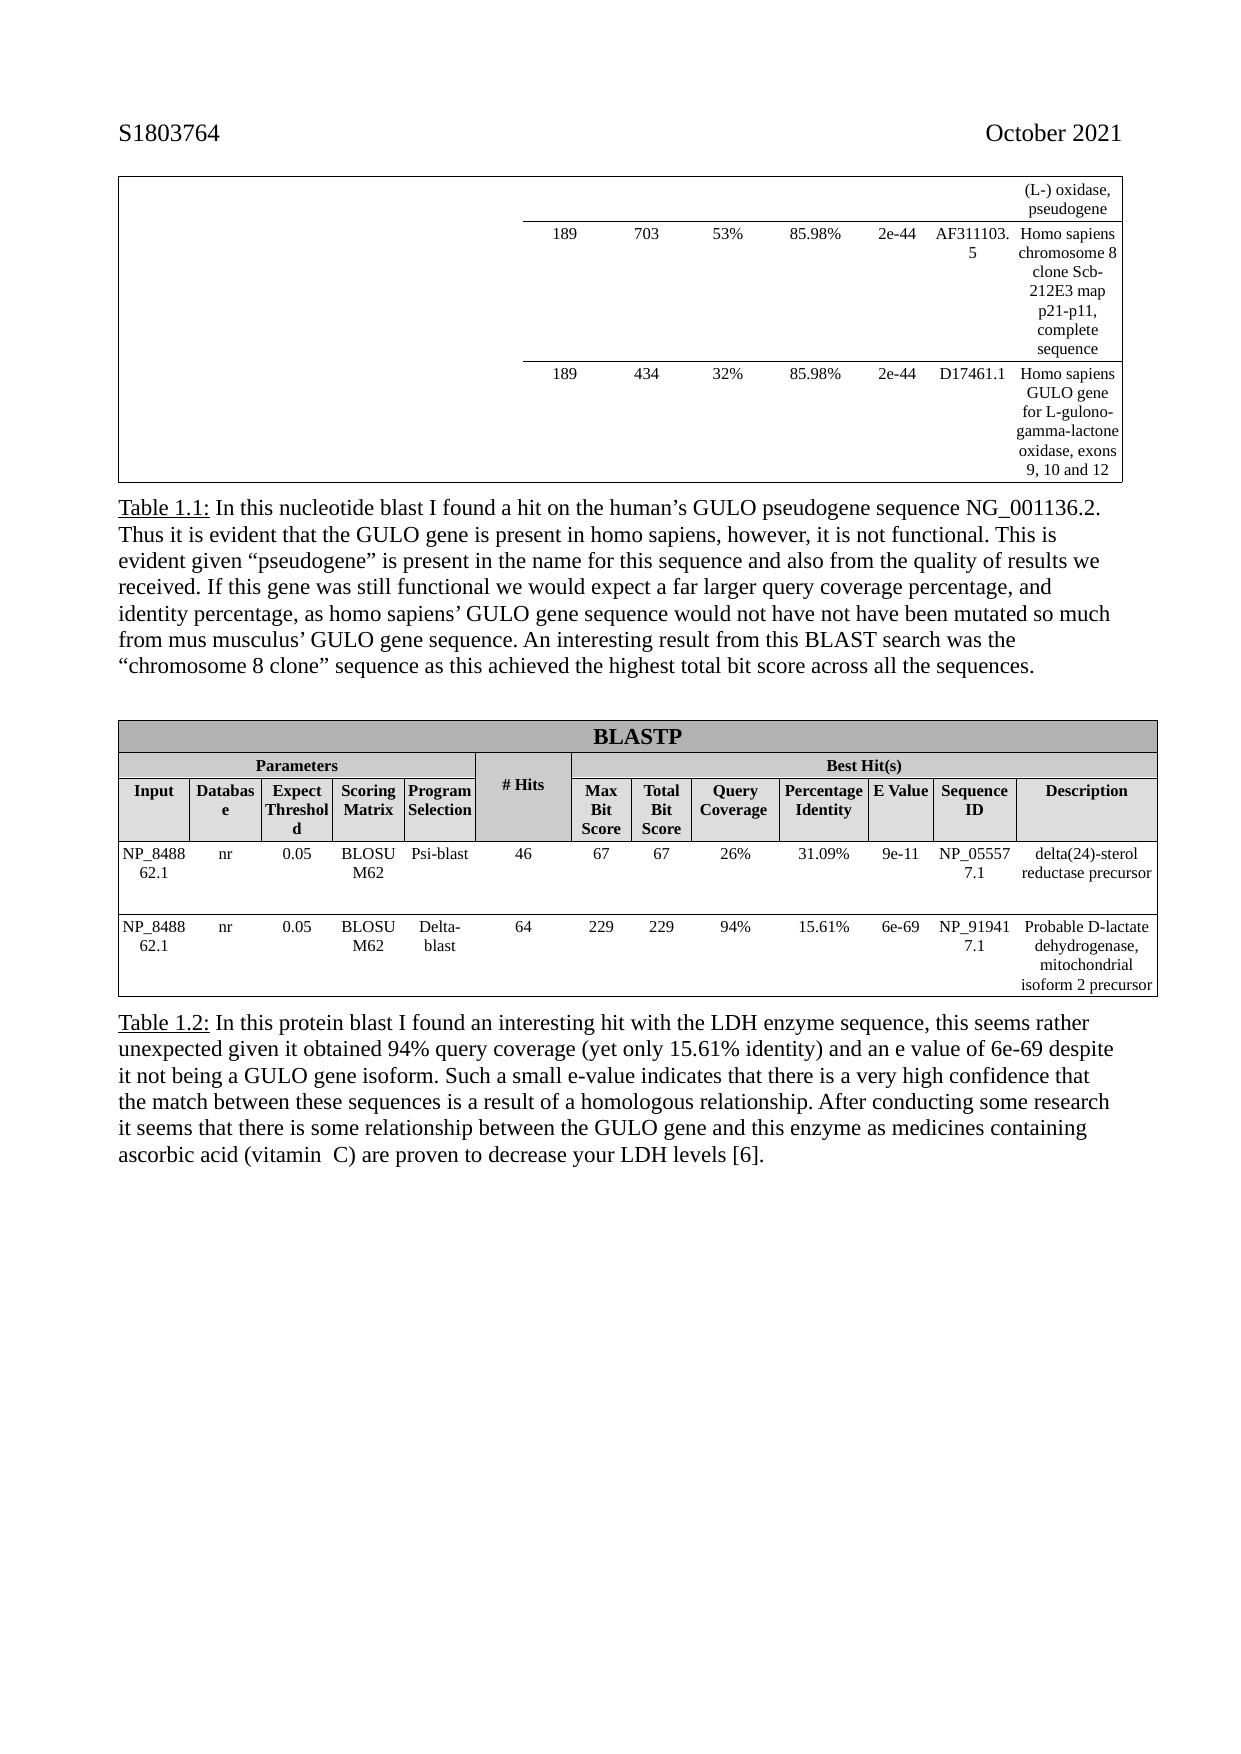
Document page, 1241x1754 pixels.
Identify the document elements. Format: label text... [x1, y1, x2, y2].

table_cell 189 [523, 222, 606, 361]
table_cell (L-) oxidase, pseudogene [1013, 177, 1122, 221]
table_cell [461, 177, 523, 482]
table_cell Best Hit(s) [572, 753, 1157, 777]
table_cell 67 [631, 842, 691, 914]
table_cell AF311103.5 [932, 222, 1013, 361]
table_cell 703 [606, 222, 687, 361]
table_cell Percentage Identity [780, 779, 868, 841]
table_cell Parameters [119, 753, 475, 777]
table_cell 189 [523, 362, 606, 482]
table_cell 85.98% [768, 362, 862, 482]
table_cell [606, 177, 687, 221]
table_cell 85.98% [768, 222, 862, 361]
table_cell 229 [571, 915, 631, 996]
table_cell nr [190, 842, 261, 914]
table_cell 26% [691, 842, 779, 914]
table_cell 31.09% [779, 842, 868, 914]
text Table 1.2: In this protein blast I found an interesting hit with the LDH enzyme sequence, this seems rather unexpected given it obtained 94% query coverage (yet only 15.61% identity) and an e value of 6e-69 despite it not being a GULO gene isoform. Such a small e-value indicates that there is a very high confidence that the match between these sequences is a result of a homologous relationship. After conducting some research it seems that there is some relationship between the GULO gene and this enzyme as medicines containing ascorbic acid (vitamin C) are proven to decrease your LDH levels [6]. [118, 1009, 1122, 1196]
table_cell Max Bit Score [572, 779, 631, 841]
table_cell Query Coverage [692, 779, 779, 841]
table_cell BLOSUM62 [333, 915, 404, 996]
table_cell BLOSUM62 [333, 842, 404, 914]
table_header BLASTP [119, 721, 1157, 752]
table_cell 0.05 [261, 915, 332, 996]
table_cell # Hits [476, 753, 571, 841]
table_cell 0.05 [261, 842, 332, 914]
table_cell Expect Threshold [262, 779, 332, 841]
table_cell 2e-44 [862, 222, 932, 361]
table_cell [279, 177, 361, 482]
table_cell [862, 177, 932, 221]
table_cell [119, 177, 198, 482]
table_cell Input [119, 779, 189, 841]
table_cell Program Selection [405, 779, 475, 841]
table_cell [768, 177, 862, 221]
table_cell E Value [869, 779, 933, 841]
table_cell 6e-69 [868, 915, 933, 996]
text Table 1.1: In this nucleotide blast I found a hit on the human’s GULO pseudogene sequence NG_001136.2. Thus it is evident that the GULO gene is present in homo sapiens, however, it is not functional. This is evident given “pseudogene” is present in the name for this sequence and also from the quality of results we received. If this gene was still functional we would expect a far larger query coverage percentage, and identity percentage, as homo sapiens’ GULO gene sequence would not have not have been mutated so much from mus musculus’ GULO gene sequence. An interesting result from this BLAST search was the “chromosome 8 clone” sequence as this achieved the highest total bit score across all the sequences. [118, 494, 1122, 707]
table_cell Homo sapiens chromosome 8 clone Scb-212E3 map p21-p11, complete sequence [1013, 222, 1122, 361]
table_cell [932, 177, 1013, 221]
table_cell 9e-11 [868, 842, 933, 914]
table_cell Description [1017, 779, 1157, 841]
table_cell [361, 177, 461, 482]
table_cell Delta-blast [404, 915, 475, 996]
table_cell Total Bit Score [632, 779, 691, 841]
table_cell nr [190, 915, 261, 996]
table_cell delta(24)-sterol reductase precursor [1016, 842, 1157, 914]
table_cell 64 [475, 915, 571, 996]
table_cell NP_919417.1 [933, 915, 1016, 996]
table_cell 94% [691, 915, 779, 996]
table_cell [523, 177, 606, 221]
table_cell 229 [631, 915, 691, 996]
table_cell [198, 177, 279, 482]
table_cell 46 [475, 842, 571, 914]
table_cell Sequence ID [934, 779, 1016, 841]
table_cell D17461.1 [932, 362, 1013, 482]
table_cell 2e-44 [862, 362, 932, 482]
table_cell [687, 177, 768, 221]
table_cell NP_848862.1 [119, 842, 189, 914]
table_cell 32% [687, 362, 768, 482]
table_cell Database [190, 779, 261, 841]
table_cell Psi-blast [404, 842, 475, 914]
table_cell NP_848862.1 [119, 915, 189, 996]
table_cell 15.61% [779, 915, 868, 996]
table_cell 67 [571, 842, 631, 914]
table_cell 53% [687, 222, 768, 361]
table_cell NP_055577.1 [933, 842, 1016, 914]
table_cell Homo sapiens GULO gene for L-gulono-gamma-lactone oxidase, exons 9, 10 and 12 [1013, 362, 1122, 482]
table_cell Scoring Matrix [333, 779, 404, 841]
table_cell Probable D-lactate dehydrogenase, mitochondrial isoform 2 precursor [1016, 915, 1157, 996]
table_cell 434 [606, 362, 687, 482]
